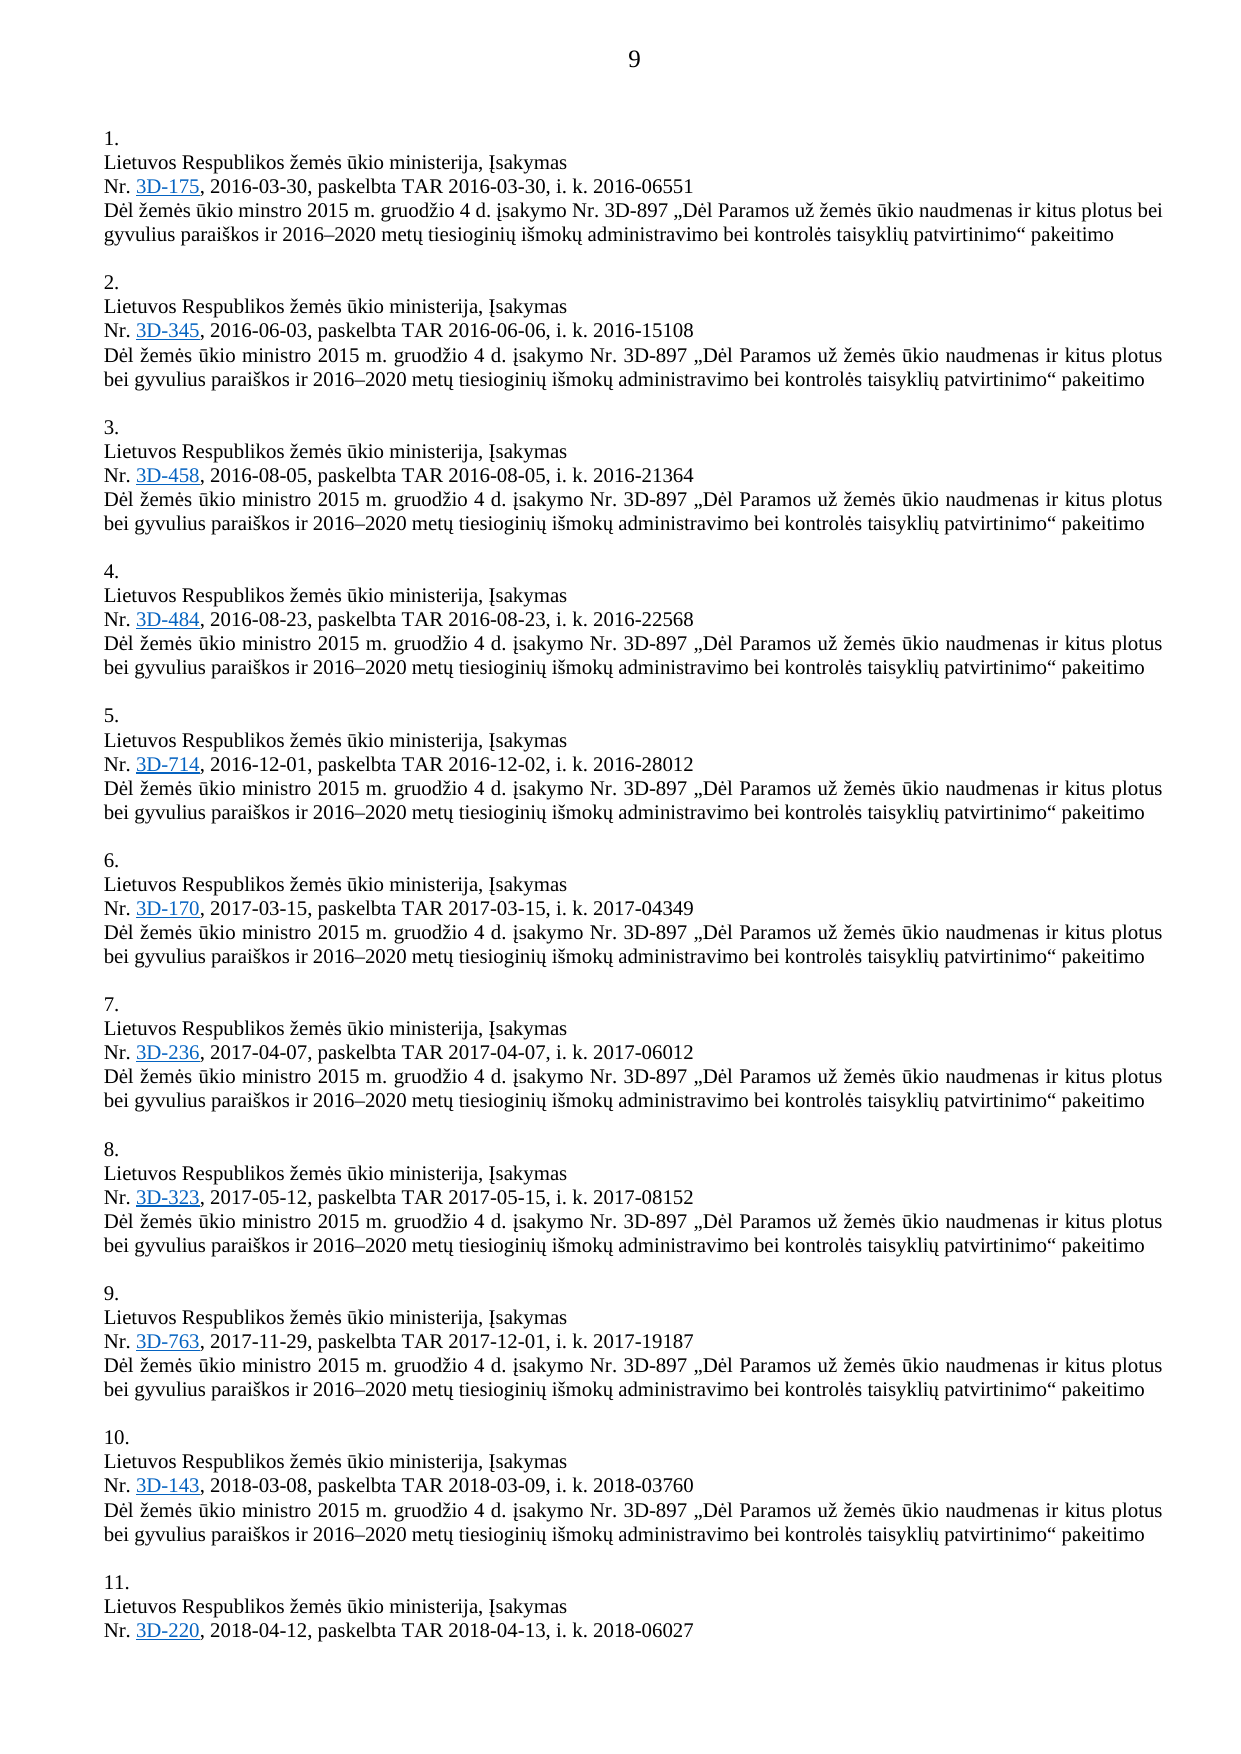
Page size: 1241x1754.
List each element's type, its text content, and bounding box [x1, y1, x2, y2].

text Lietuvos Respublikos žemės ūkio ministerija, Įsakymas [103, 583, 1165, 607]
text 3. [103, 415, 1165, 439]
text Lietuvos Respublikos žemės ūkio ministerija, Įsakymas [103, 439, 1165, 463]
text Lietuvos Respublikos žemės ūkio ministerija, Įsakymas [103, 1161, 1165, 1185]
text Dėl žemės ūkio ministro 2015 m. gruodžio 4 d. įsakymo Nr. 3D-897 „Dėl Paramos už žemės ūkio naudmenas ir kitus plotus bei gyvulius paraiškos ir 2016–2020 metų tiesioginių išmokų administravimo bei kontrolės taisyklių patvirtinimo“ pakeitimo [103, 1064, 1165, 1112]
text Lietuvos Respublikos žemės ūkio ministerija, Įsakymas [103, 1016, 1165, 1040]
text 11. [103, 1570, 1165, 1594]
text Nr. 3D-236, 2017-04-07, paskelbta TAR 2017-04-07, i. k. 2017-06012 [103, 1040, 1165, 1064]
text 5. [103, 703, 1165, 727]
text Dėl žemės ūkio ministro 2015 m. gruodžio 4 d. įsakymo Nr. 3D-897 „Dėl Paramos už žemės ūkio naudmenas ir kitus plotus bei gyvulius paraiškos ir 2016–2020 metų tiesioginių išmokų administravimo bei kontrolės taisyklių patvirtinimo“ pakeitimo [103, 1497, 1165, 1546]
text Dėl žemės ūkio minstro 2015 m. gruodžio 4 d. įsakymo Nr. 3D-897 „Dėl Paramos už žemės ūkio naudmenas ir kitus plotus bei gyvulius paraiškos ir 2016–2020 metų tiesioginių išmokų administravimo bei kontrolės taisyklių patvirtinimo“ pakeitimo [103, 198, 1165, 246]
text Nr. 3D-323, 2017-05-12, paskelbta TAR 2017-05-15, i. k. 2017-08152 [103, 1185, 1165, 1209]
text Nr. 3D-175, 2016-03-30, paskelbta TAR 2016-03-30, i. k. 2016-06551 [103, 174, 1165, 198]
text Dėl žemės ūkio ministro 2015 m. gruodžio 4 d. įsakymo Nr. 3D-897 „Dėl Paramos už žemės ūkio naudmenas ir kitus plotus bei gyvulius paraiškos ir 2016–2020 metų tiesioginių išmokų administravimo bei kontrolės taisyklių patvirtinimo“ pakeitimo [103, 631, 1165, 679]
text 2. [103, 270, 1165, 294]
text Nr. 3D-458, 2016-08-05, paskelbta TAR 2016-08-05, i. k. 2016-21364 [103, 463, 1165, 487]
text 1. [103, 126, 1165, 150]
text Lietuvos Respublikos žemės ūkio ministerija, Įsakymas [103, 150, 1165, 174]
text Lietuvos Respublikos žemės ūkio ministerija, Įsakymas [103, 1594, 1165, 1618]
text 6. [103, 848, 1165, 872]
text Nr. 3D-220, 2018-04-12, paskelbta TAR 2018-04-13, i. k. 2018-06027 [103, 1618, 1165, 1642]
text Nr. 3D-763, 2017-11-29, paskelbta TAR 2017-12-01, i. k. 2017-19187 [103, 1329, 1165, 1353]
text Lietuvos Respublikos žemės ūkio ministerija, Įsakymas [103, 1305, 1165, 1329]
text Dėl žemės ūkio ministro 2015 m. gruodžio 4 d. įsakymo Nr. 3D-897 „Dėl Paramos už žemės ūkio naudmenas ir kitus plotus bei gyvulius paraiškos ir 2016–2020 metų tiesioginių išmokų administravimo bei kontrolės taisyklių patvirtinimo“ pakeitimo [103, 487, 1165, 535]
text Dėl žemės ūkio ministro 2015 m. gruodžio 4 d. įsakymo Nr. 3D-897 „Dėl Paramos už žemės ūkio naudmenas ir kitus plotus bei gyvulius paraiškos ir 2016–2020 metų tiesioginių išmokų administravimo bei kontrolės taisyklių patvirtinimo“ pakeitimo [103, 1353, 1165, 1401]
text Dėl žemės ūkio ministro 2015 m. gruodžio 4 d. įsakymo Nr. 3D-897 „Dėl Paramos už žemės ūkio naudmenas ir kitus plotus bei gyvulius paraiškos ir 2016–2020 metų tiesioginių išmokų administravimo bei kontrolės taisyklių patvirtinimo“ pakeitimo [103, 342, 1165, 391]
text Lietuvos Respublikos žemės ūkio ministerija, Įsakymas [103, 872, 1165, 896]
text 7. [103, 992, 1165, 1016]
text Nr. 3D-714, 2016-12-01, paskelbta TAR 2016-12-02, i. k. 2016-28012 [103, 752, 1165, 776]
text Lietuvos Respublikos žemės ūkio ministerija, Įsakymas [103, 727, 1165, 752]
text 4. [103, 559, 1165, 583]
text Nr. 3D-345, 2016-06-03, paskelbta TAR 2016-06-06, i. k. 2016-15108 [103, 318, 1165, 342]
text Nr. 3D-170, 2017-03-15, paskelbta TAR 2017-03-15, i. k. 2017-04349 [103, 896, 1165, 920]
text Dėl žemės ūkio ministro 2015 m. gruodžio 4 d. įsakymo Nr. 3D-897 „Dėl Paramos už žemės ūkio naudmenas ir kitus plotus bei gyvulius paraiškos ir 2016–2020 metų tiesioginių išmokų administravimo bei kontrolės taisyklių patvirtinimo“ pakeitimo [103, 1209, 1165, 1257]
text Lietuvos Respublikos žemės ūkio ministerija, Įsakymas [103, 294, 1165, 318]
text 9. [103, 1281, 1165, 1305]
text Nr. 3D-484, 2016-08-23, paskelbta TAR 2016-08-23, i. k. 2016-22568 [103, 607, 1165, 631]
text 8. [103, 1137, 1165, 1161]
text Lietuvos Respublikos žemės ūkio ministerija, Įsakymas [103, 1449, 1165, 1473]
text 10. [103, 1425, 1165, 1449]
text Nr. 3D-143, 2018-03-08, paskelbta TAR 2018-03-09, i. k. 2018-03760 [103, 1473, 1165, 1497]
text Dėl žemės ūkio ministro 2015 m. gruodžio 4 d. įsakymo Nr. 3D-897 „Dėl Paramos už žemės ūkio naudmenas ir kitus plotus bei gyvulius paraiškos ir 2016–2020 metų tiesioginių išmokų administravimo bei kontrolės taisyklių patvirtinimo“ pakeitimo [103, 920, 1165, 968]
text Dėl žemės ūkio ministro 2015 m. gruodžio 4 d. įsakymo Nr. 3D-897 „Dėl Paramos už žemės ūkio naudmenas ir kitus plotus bei gyvulius paraiškos ir 2016–2020 metų tiesioginių išmokų administravimo bei kontrolės taisyklių patvirtinimo“ pakeitimo [103, 776, 1165, 824]
